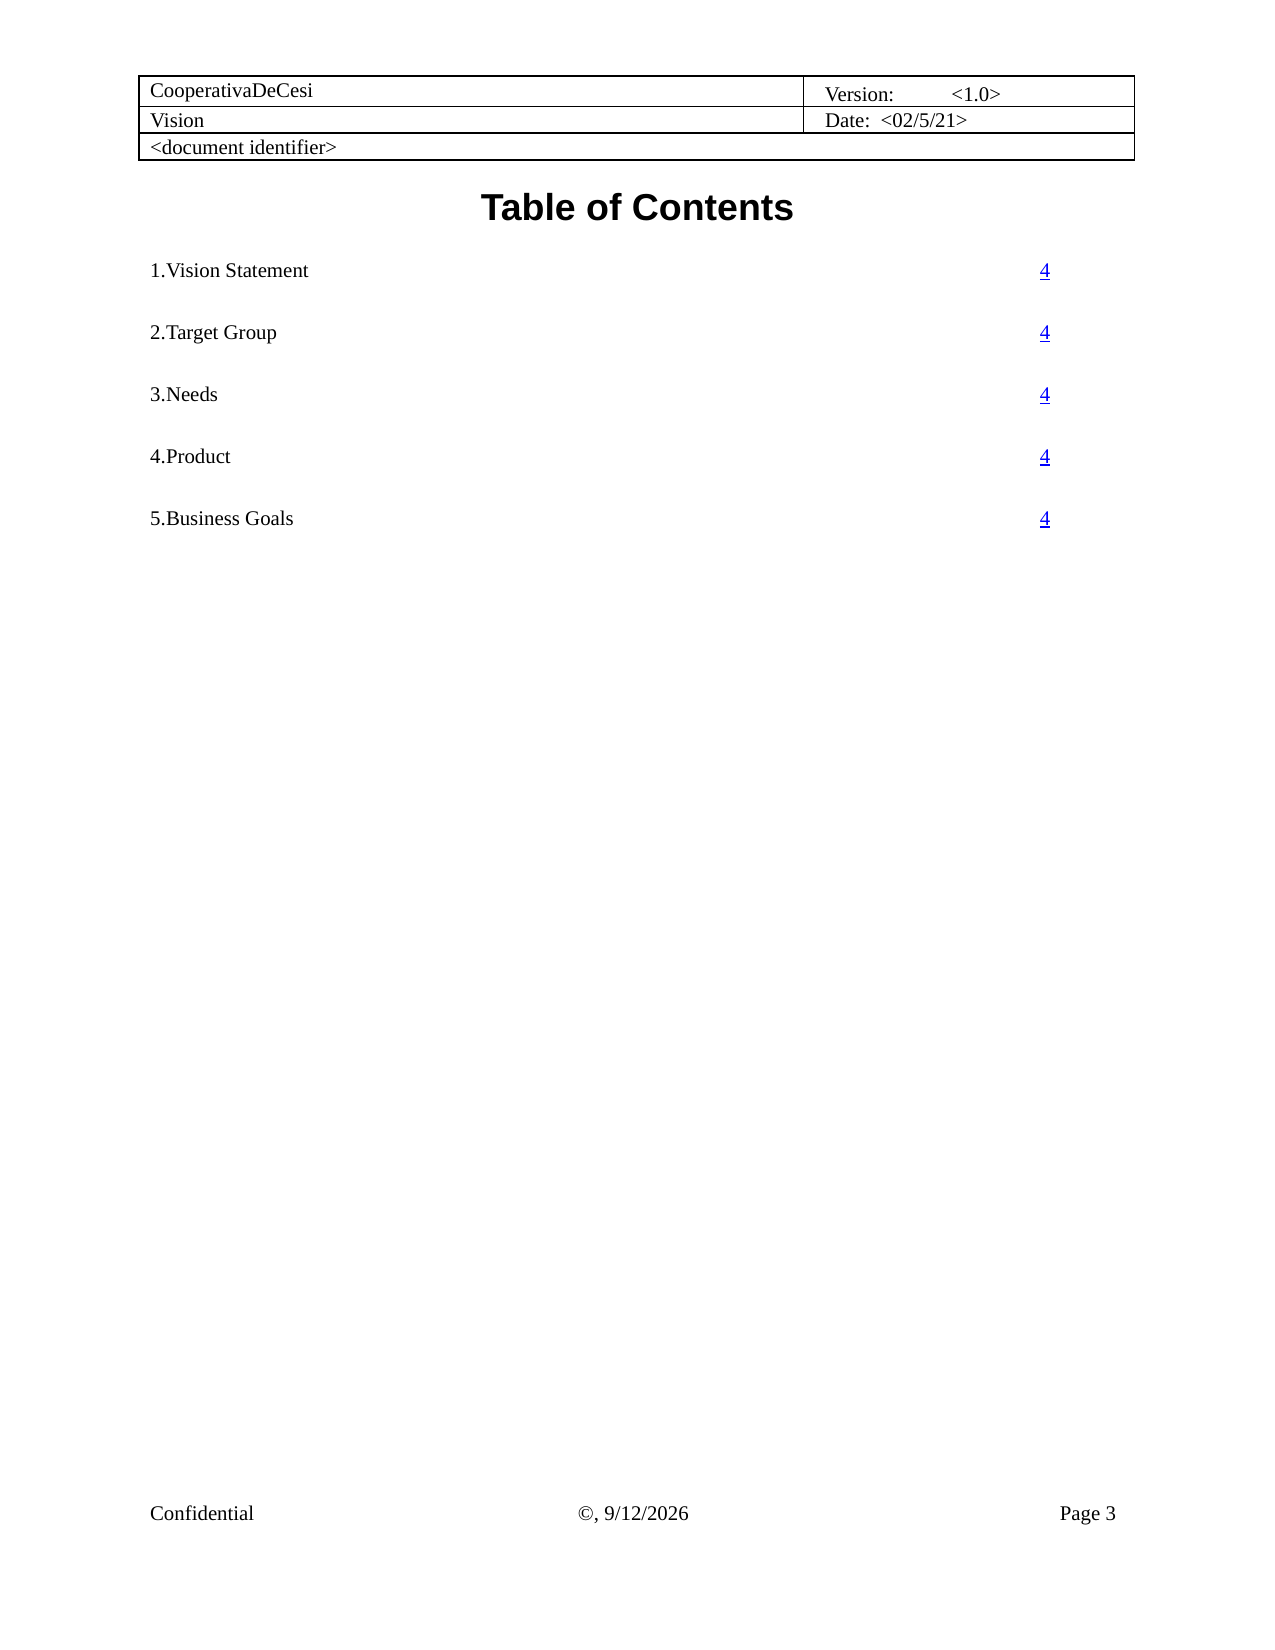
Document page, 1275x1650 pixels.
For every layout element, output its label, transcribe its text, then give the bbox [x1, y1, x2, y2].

subtitle Table of Contents [150, 185, 1125, 228]
text 3. Needs 4 [150, 377, 1050, 408]
text 5. Business Goals 4 [150, 501, 1050, 531]
text 2. Target Group 4 [150, 315, 1050, 346]
text 4. Product 4 [150, 439, 1050, 469]
text 1. Vision Statement 4 [150, 253, 1050, 284]
